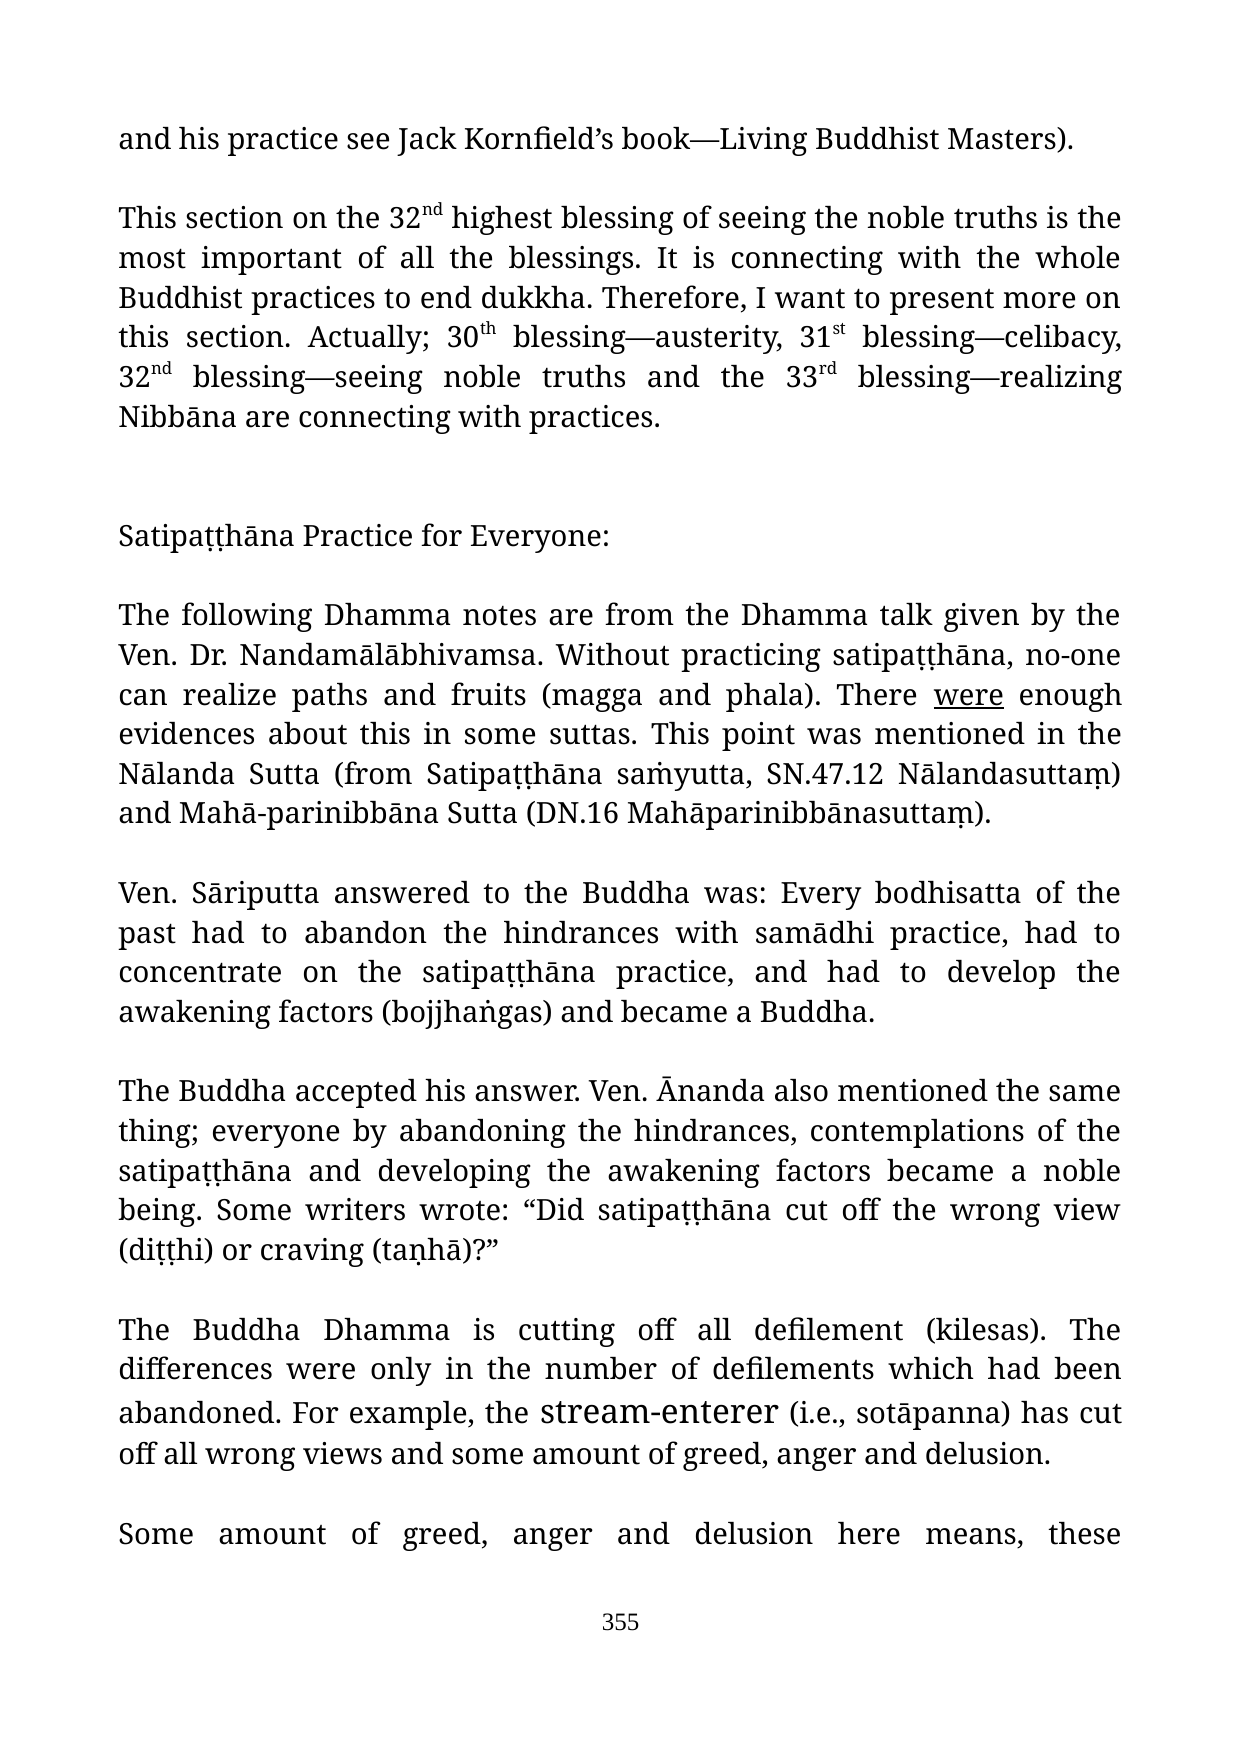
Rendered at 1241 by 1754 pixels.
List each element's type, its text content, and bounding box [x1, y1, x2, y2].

text and his practice see Jack Kornfield’s book—Living Buddhist Masters). This section on the 32nd highest blessing of seeing the noble truths is the most important of all the blessings. It is connecting with the whole Buddhist practices to end dukkha. Therefore, I want to present more on this section. Actually; 30th blessing—austerity, 31st blessing—celibacy, 32nd blessing—seeing noble truths and the 33rd blessing—realizing Nibbāna are connecting with practices. Satipaṭṭhāna Practice for Everyone: The following Dhamma notes are from the Dhamma talk given by the Ven. Dr. Nandamālābhivamsa. Without practicing satipaṭṭhāna, no-one can realize paths and fruits (magga and phala). There were enough evidences about this in some suttas. This point was mentioned in the Nālanda Sutta (from Satipaṭṭhāna saṁyutta, SN.47.12 Nālandasuttaṃ) and Mahā-parinibbāna Sutta (DN.16 Mahāparinibbānasuttaṃ). Ven. Sāriputta answered to the Buddha was: Every bodhisatta of the past had to abandon the hindrances with samādhi practice, had to concentrate on the satipaṭṭhāna practice, and had to develop the awakening factors (bojjhaṅgas) and became a Buddha. The Buddha accepted his answer. Ven. Ānanda also mentioned the same thing; everyone by abandoning the hindrances, contemplations of the satipaṭṭhāna and developing the awakening factors became a noble being. Some writers wrote: “Did satipaṭṭhāna cut off the wrong view (diṭṭhi) or craving (taṇhā)?” The Buddha Dhamma is cutting off all defilement (kilesas). The differences were only in the number of defilements which had been abandoned. For example, the stream-enterer (i.e., sotāpanna) has cut off all wrong views and some amount of greed, anger and delusion. Some amount of greed, anger and delusion here means, these [118, 118, 1122, 1553]
